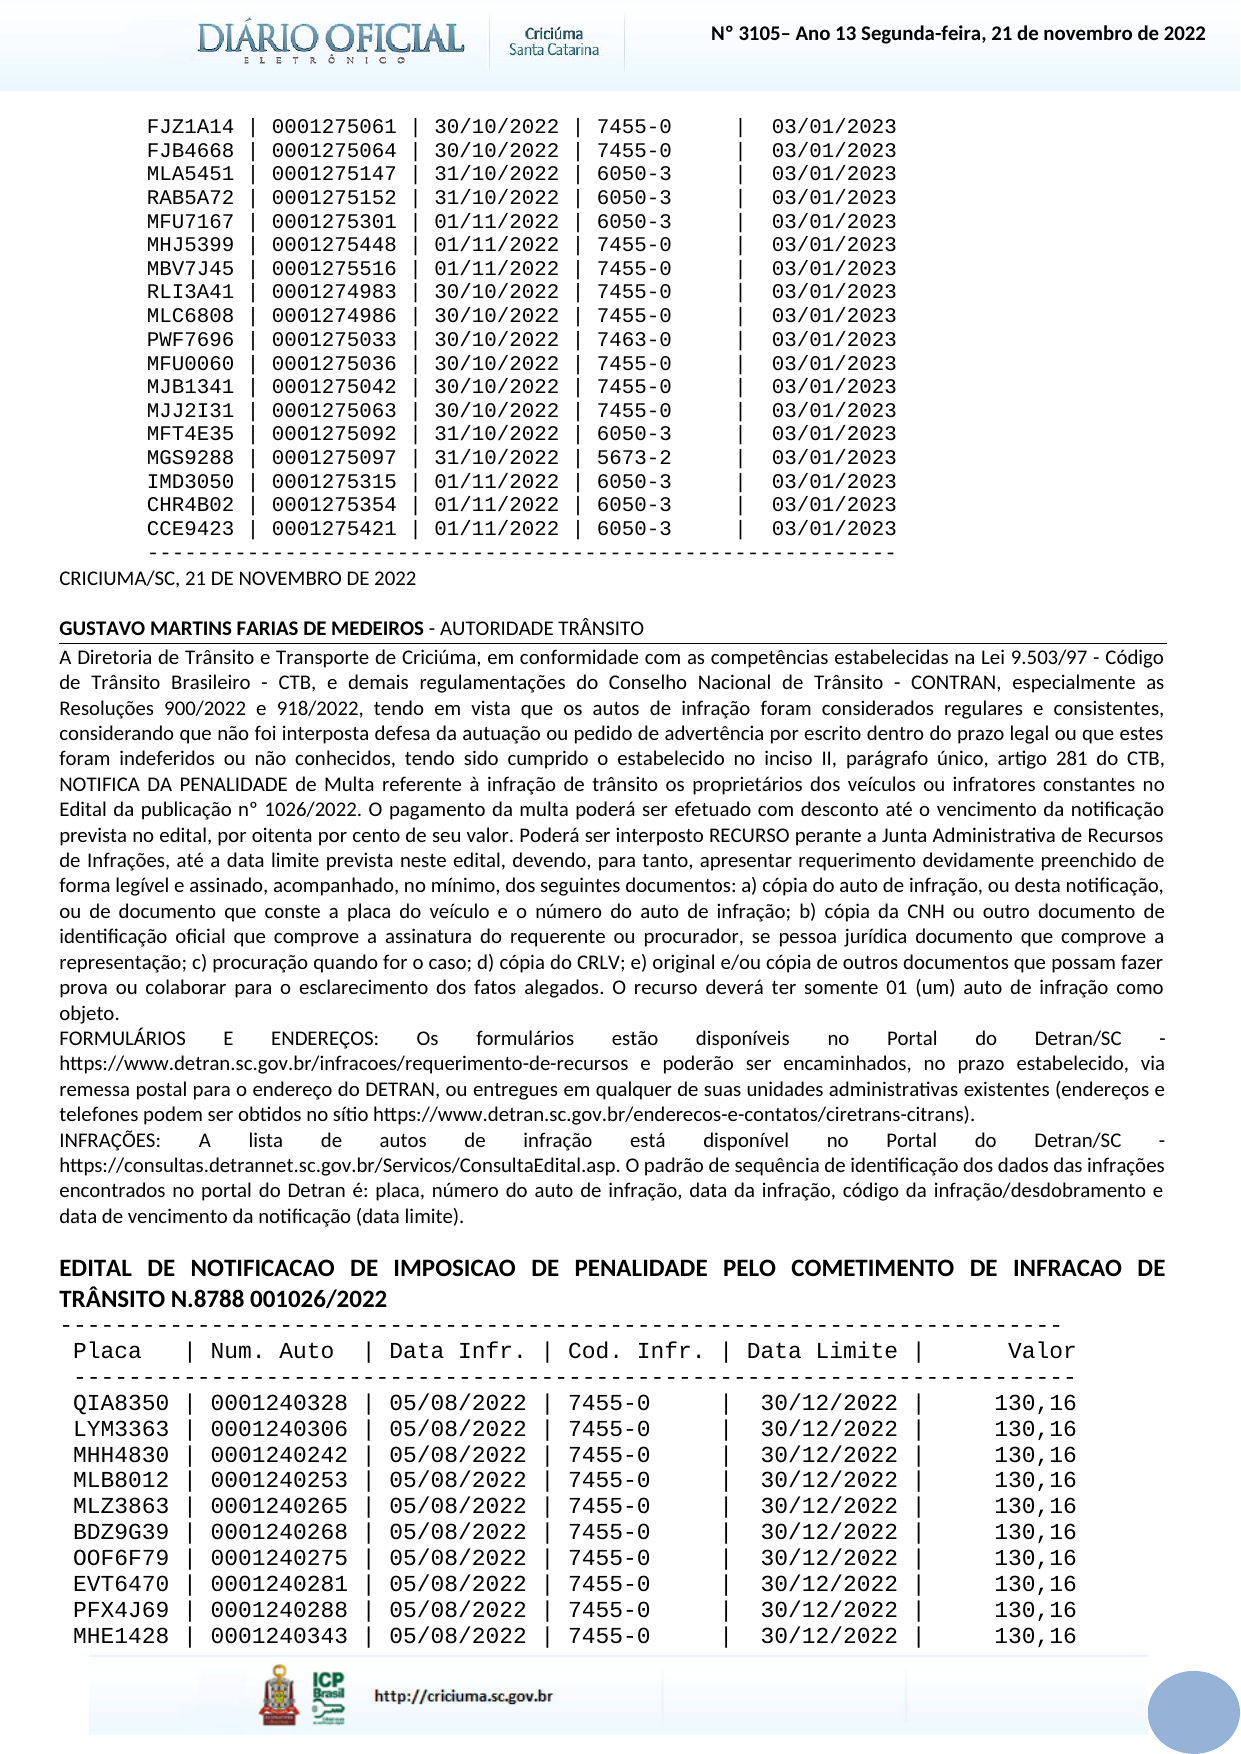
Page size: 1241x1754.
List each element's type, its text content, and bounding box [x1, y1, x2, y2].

text Placa | Num. Auto | Data Infr. | Cod. Infr. | Data Limite | Valor [59, 1339, 1167, 1365]
text MBV7J45 | 0001275516 | 01/11/2022 | 7455-0 | 03/01/2023 [59, 258, 1167, 282]
text MFU7167 | 0001275301 | 01/11/2022 | 6050-3 | 03/01/2023 [59, 211, 1167, 234]
text CCE9423 | 0001275421 | 01/11/2022 | 6050-3 | 03/01/2023 [59, 518, 1167, 542]
text LYM3363 | 0001240306 | 05/08/2022 | 7455-0 | 30/12/2022 | 130,16 [59, 1417, 1167, 1443]
text QIA8350 | 0001240328 | 05/08/2022 | 7455-0 | 30/12/2022 | 130,16 [59, 1391, 1167, 1417]
text FJZ1A14 | 0001275061 | 30/10/2022 | 7455-0 | 03/01/2023 [59, 116, 1167, 140]
text MJB1341 | 0001275042 | 30/10/2022 | 7455-0 | 03/01/2023 [59, 376, 1167, 400]
text MJJ2I31 | 0001275063 | 30/10/2022 | 7455-0 | 03/01/2023 [59, 400, 1167, 423]
text MFT4E35 | 0001275092 | 31/10/2022 | 6050-3 | 03/01/2023 [59, 423, 1167, 447]
text MLB8012 | 0001240253 | 05/08/2022 | 7455-0 | 30/12/2022 | 130,16 [59, 1469, 1167, 1495]
text MLC6808 | 0001274986 | 30/10/2022 | 7455-0 | 03/01/2023 [59, 305, 1167, 329]
text MHE1428 | 0001240343 | 05/08/2022 | 7455-0 | 30/12/2022 | 130,16 [59, 1624, 1167, 1650]
text RLI3A41 | 0001274983 | 30/10/2022 | 7455-0 | 03/01/2023 [59, 282, 1167, 305]
text INFRAÇÕES: A lista de autos de infração está disponível no Portal do Detran/SC - https://consultas.detrannet.sc.gov.br/Servicos/ConsultaEdital.asp. O padrão de sequência de identificação dos dados das infrações encontrados no portal do Detran é: placa, número do auto de infração, data da infração, código da infração/desdobramento e data de vencimento da notificação (data limite). [59, 1127, 1167, 1228]
text MLZ3863 | 0001240265 | 05/08/2022 | 7455-0 | 30/12/2022 | 130,16 [59, 1495, 1167, 1521]
text GUSTAVO MARTINS FARIAS DE MEDEIROS - AUTORIDADE TRÂNSITO [59, 592, 1167, 643]
text FORMULÁRIOS E ENDEREÇOS: Os formulários estão disponíveis no Portal do Detran/SC - https://www.detran.sc.gov.br/infracoes/requerimento-de-recursos e poderão ser encaminhados, no prazo estabelecido, via remessa postal para o endereço do DETRAN, ou entregues em qualquer de suas unidades administrativas existentes (endereços e telefones podem ser obtidos no sítio https://www.detran.sc.gov.br/enderecos-e-contatos/ciretrans-citrans). [59, 1025, 1167, 1127]
text MHH4830 | 0001240242 | 05/08/2022 | 7455-0 | 30/12/2022 | 130,16 [59, 1443, 1167, 1469]
text BDZ9G39 | 0001240268 | 05/08/2022 | 7455-0 | 30/12/2022 | 130,16 [59, 1521, 1167, 1547]
text RAB5A72 | 0001275152 | 31/10/2022 | 6050-3 | 03/01/2023 [59, 187, 1167, 211]
text OOF6F79 | 0001240275 | 05/08/2022 | 7455-0 | 30/12/2022 | 130,16 [59, 1547, 1167, 1573]
text MGS9288 | 0001275097 | 31/10/2022 | 5673-2 | 03/01/2023 [59, 447, 1167, 471]
text MFU0060 | 0001275036 | 30/10/2022 | 7455-0 | 03/01/2023 [59, 352, 1167, 376]
text ------------------------------------------------------------------------- [59, 1365, 1167, 1391]
text MLA5451 | 0001275147 | 31/10/2022 | 6050-3 | 03/01/2023 [59, 163, 1167, 187]
text ------------------------------------------------------------ [59, 542, 1167, 565]
text CHR4B02 | 0001275354 | 01/11/2022 | 6050-3 | 03/01/2023 [59, 494, 1167, 518]
text MHJ5399 | 0001275448 | 01/11/2022 | 7455-0 | 03/01/2023 [59, 234, 1167, 258]
text EVT6470 | 0001240281 | 05/08/2022 | 7455-0 | 30/12/2022 | 130,16 [59, 1573, 1167, 1598]
text ------------------------------------------------------------------------- [59, 1313, 1167, 1339]
text EDITAL DE NOTIFICACAO DE IMPOSICAO DE PENALIDADE PELO COMETIMENTO DE INFRACAO DE TRÂNSITO N.8788 001026/2022 [59, 1252, 1167, 1313]
text PFX4J69 | 0001240288 | 05/08/2022 | 7455-0 | 30/12/2022 | 130,16 [59, 1598, 1167, 1624]
text IMD3050 | 0001275315 | 01/11/2022 | 6050-3 | 03/01/2023 [59, 471, 1167, 494]
text A Diretoria de Trânsito e Transporte de Criciúma, em conformidade com as competências estabelecidas na Lei 9.503/97 - Código de Trânsito Brasileiro - CTB, e demais regulamentações do Conselho Nacional de Trânsito - CONTRAN, especialmente as Resoluções 900/2022 e 918/2022, tendo em vista que os autos de infração foram considerados regulares e consistentes, considerando que não foi interposta defesa da autuação ou pedido de advertência por escrito dentro do prazo legal ou que estes foram indeferidos ou não conhecidos, tendo sido cumprido o estabelecido no inciso II, parágrafo único, artigo 281 do CTB, NOTIFICA DA PENALIDADE de Multa referente à infração de trânsito os proprietários dos veículos ou infratores constantes no Edital da publicação nº 1026/2022. O pagamento da multa poderá ser efetuado com desconto até o vencimento da notificação prevista no edital, por oitenta por cento de seu valor. Poderá ser interposto RECURSO perante a Junta Administrativa de Recursos de Infrações, até a data limite prevista neste edital, devendo, para tanto, apresentar requerimento devidamente preenchido de forma legível e assinado, acompanhado, no mínimo, dos seguintes documentos: a) cópia do auto de infração, ou desta notificação, ou de documento que conste a placa do veículo e o número do auto de infração; b) cópia da CNH ou outro documento de identificação oficial que comprove a assinatura do requerente ou procurador, se pessoa jurídica documento que comprove a representação; c) procuração quando for o caso; d) cópia do CRLV; e) original e/ou cópia de outros documentos que possam fazer prova ou colaborar para o esclarecimento dos fatos alegados. O recurso deverá ter somente 01 (um) auto de infração como objeto. [59, 644, 1167, 1025]
text CRICIUMA/SC, 21 DE NOVEMBRO DE 2022 [59, 565, 1167, 592]
text FJB4668 | 0001275064 | 30/10/2022 | 7455-0 | 03/01/2023 [59, 140, 1167, 163]
text PWF7696 | 0001275033 | 30/10/2022 | 7463-0 | 03/01/2023 [59, 329, 1167, 352]
